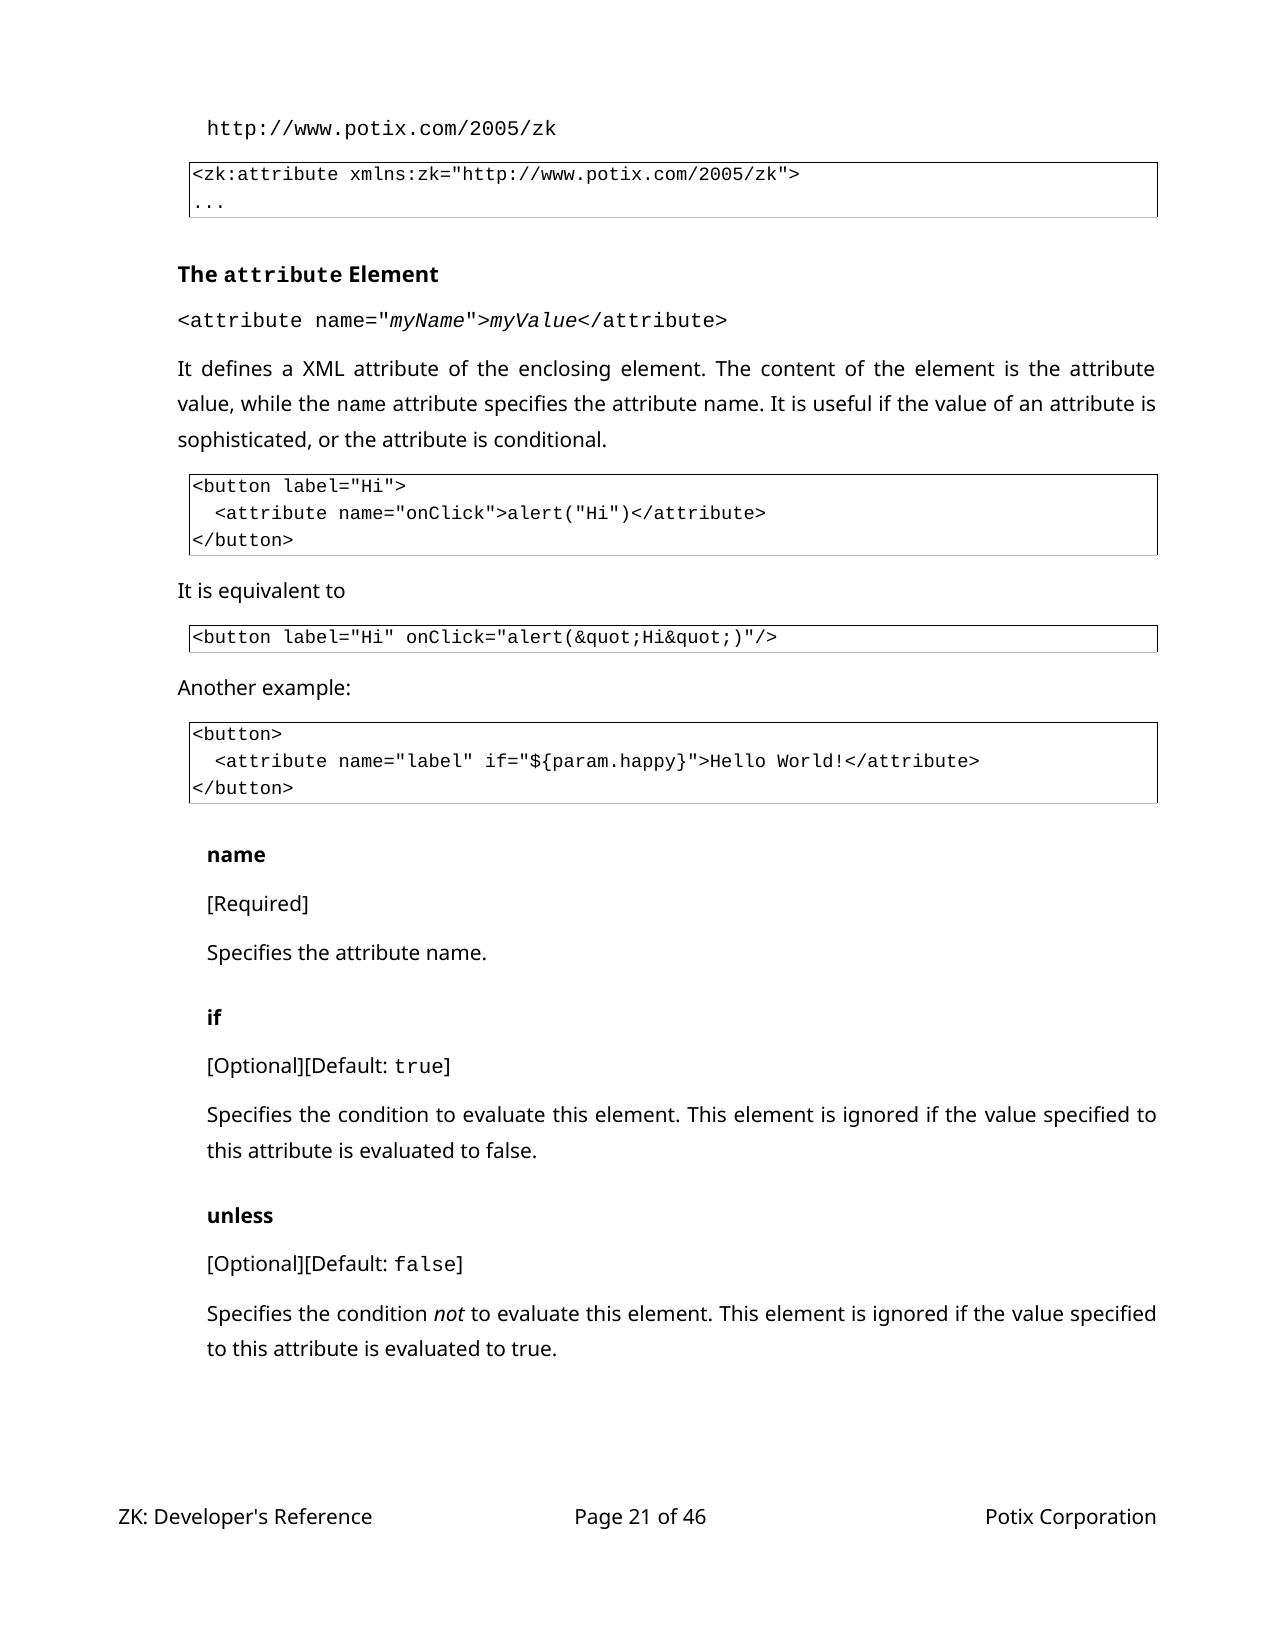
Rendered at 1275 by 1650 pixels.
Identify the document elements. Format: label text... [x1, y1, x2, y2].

text Specifies the condition to evaluate this element. This element is ignored if the value specified to this attribute is evaluated to false. [207, 1101, 1157, 1164]
text [Optional][Default: false] [207, 1249, 1157, 1278]
text [Optional][Default: true] [207, 1051, 1157, 1080]
text Specifies the condition not to evaluate this element. This element is ignored if the value specified to this attribute is evaluated to true. [207, 1299, 1157, 1362]
text [Required] [207, 889, 1157, 917]
text </button> [190, 776, 1157, 803]
text <attribute name="myName">myValue</attribute> [177, 310, 1157, 333]
text <button label="Hi"> [190, 475, 1157, 498]
text http://www.potix.com/2005/zk [207, 118, 1157, 142]
text <zk:attribute xmlns:zk="http://www.potix.com/2005/zk"> [190, 163, 1157, 187]
text ... [190, 189, 1157, 217]
text <button label="Hi" onClick="alert(&quot;Hi&quot;)"/> [190, 626, 1157, 652]
text Specifies the attribute name. [207, 938, 1157, 966]
subtitle name [207, 840, 1157, 868]
text <button> [190, 723, 1157, 746]
subtitle if [207, 1003, 1157, 1031]
text It defines a XML attribute of the enclosing element. The content of the element is the attribute value, while the name attribute specifies the attribute name. It is useful if the value of an attribute is sophisticated, or the attribute is conditional. [177, 354, 1157, 453]
text Another example: [177, 673, 1157, 701]
text It is equivalent to [177, 576, 1157, 604]
text <attribute name="label" if="${param.happy}">Hello World!</attribute> [190, 749, 1157, 773]
subtitle The attribute Element [177, 259, 1157, 289]
subtitle unless [207, 1201, 1157, 1229]
text <attribute name="onClick">alert("Hi")</attribute> [190, 501, 1157, 525]
text </button> [190, 528, 1157, 555]
